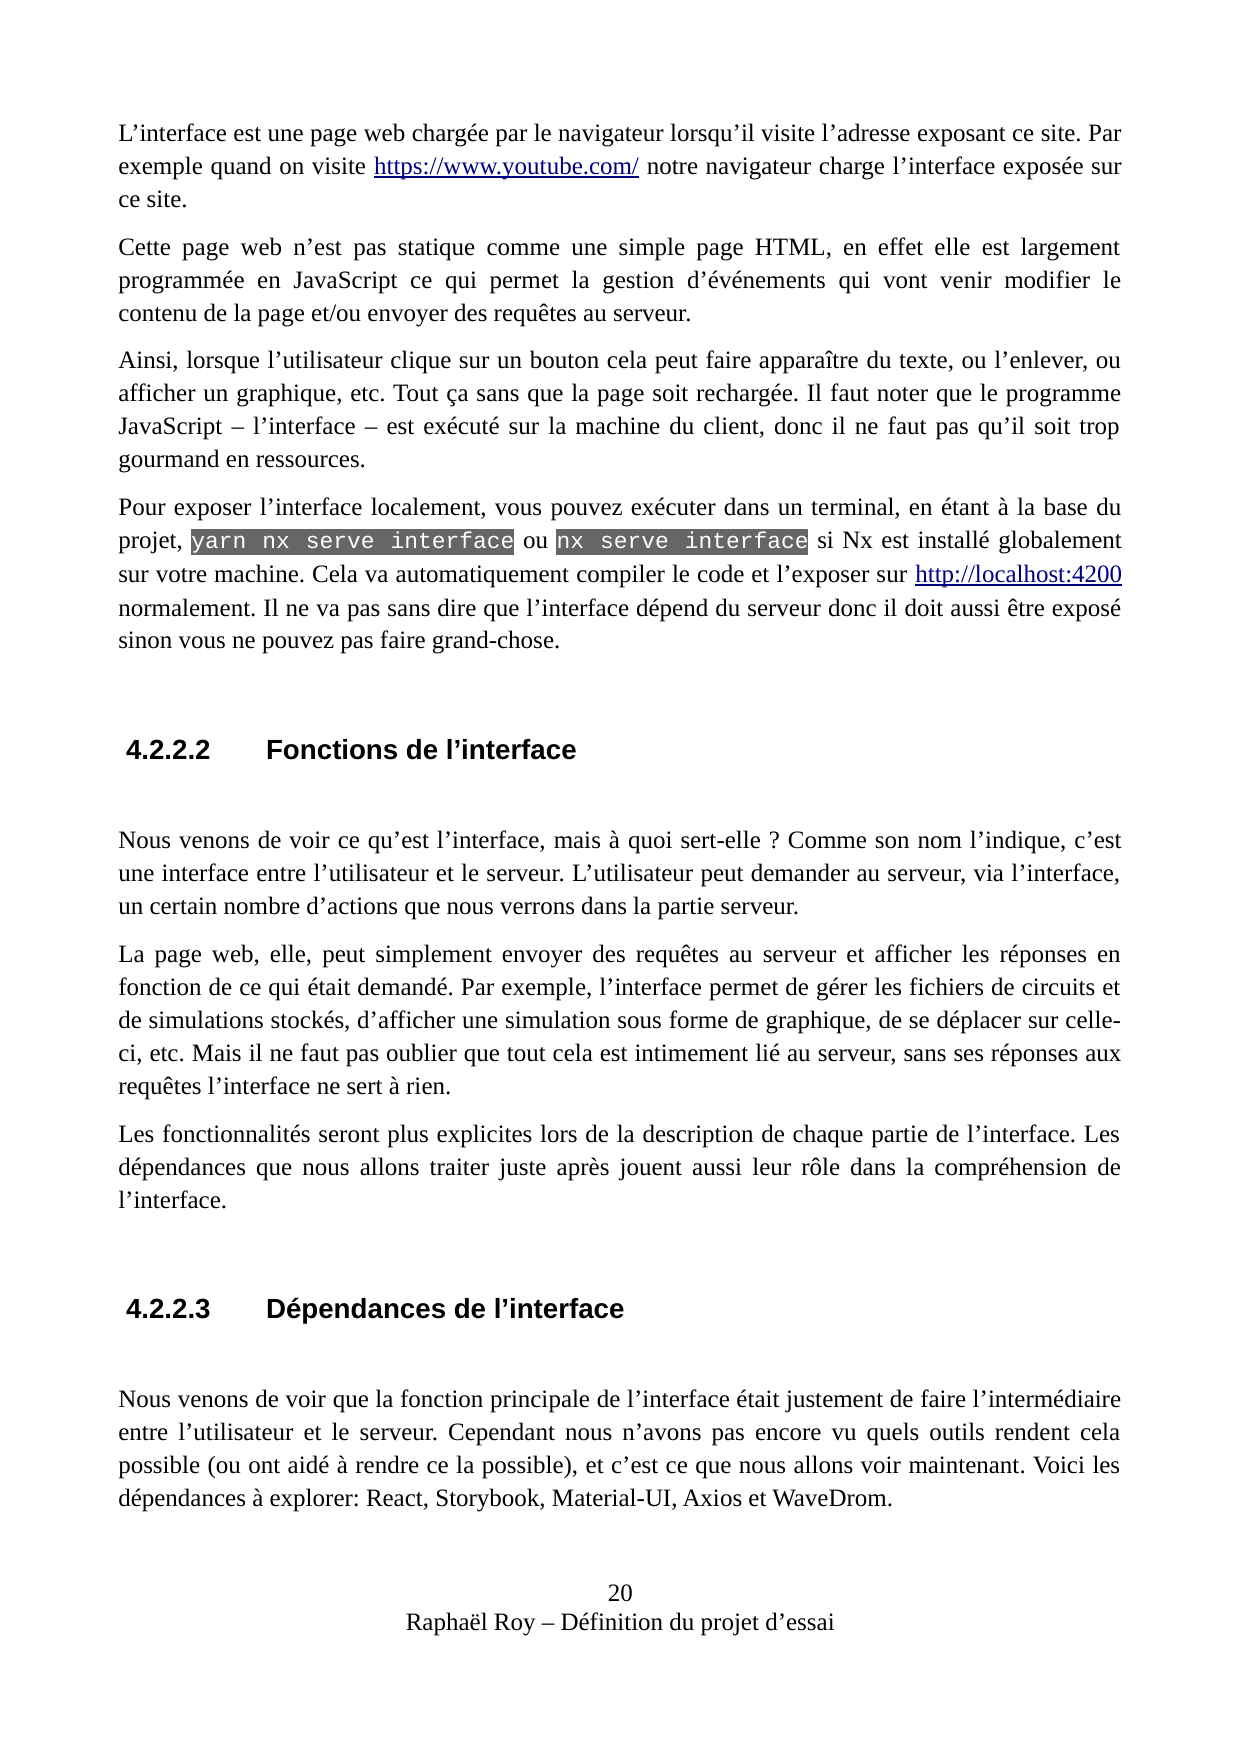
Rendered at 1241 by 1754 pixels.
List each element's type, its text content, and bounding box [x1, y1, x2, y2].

subtitle Dépendances de l’interface [118, 1292, 1122, 1324]
text Ainsi, lorsque l’utilisateur clique sur un bouton cela peut faire apparaître du texte, ou l’enlever, ou afficher un graphique, etc. Tout ça sans que la page soit rechargée. Il faut noter que le programme JavaScript – l’interface – est exécuté sur la machine du client, donc il ne faut pas qu’il soit trop gourmand en ressources. [118, 345, 1122, 473]
subtitle Fonctions de l’interface [118, 733, 1122, 765]
text Les fonctionnalités seront plus explicites lors de la description de chaque partie de l’interface. Les dépendances que nous allons traiter juste après jouent aussi leur rôle dans la compréhension de l’interface. [118, 1119, 1122, 1213]
text Nous venons de voir ce qu’est l’interface, mais à quoi sert-elle ? Comme son nom l’indique, c’est une interface entre l’utilisateur et le serveur. L’utilisateur peut demander au serveur, via l’interface, un certain nombre d’actions que nous verrons dans la partie serveur. [118, 825, 1122, 920]
text Nous venons de voir que la fonction principale de l’interface était justement de faire l’intermédiaire entre l’utilisateur et le serveur. Cependant nous n’avons pas encore vu quels outils rendent cela possible (ou ont aidé à rendre ce la possible), et c’est ce que nous allons voir maintenant. Voici les dépendances à explorer: React, Storybook, Material-UI, Axios et WaveDrom. [118, 1384, 1122, 1512]
text Cette page web n’est pas statique comme une simple page HTML, en effet elle est largement programmée en JavaScript ce qui permet la gestion d’événements qui vont venir modifier le contenu de la page et/ou envoyer des requêtes au serveur. [118, 232, 1122, 327]
text Pour exposer l’interface localement, vous pouvez exécuter dans un terminal, en étant à la base du projet, yarn nx serve interface ou nx serve interface si Nx est installé globalement sur votre machine. Cela va automatiquement compiler le code et l’exposer sur http://localhost:4200 normalement. Il ne va pas sans dire que l’interface dépend du serveur donc il doit aussi être exposé sinon vous ne pouvez pas faire grand-chose. [118, 492, 1122, 654]
text La page web, elle, peut simplement envoyer des requêtes au serveur et afficher les réponses en fonction de ce qui était demandé. Par exemple, l’interface permet de gérer les fichiers de circuits et de simulations stockés, d’afficher une simulation sous forme de graphique, de se déplacer sur celle-ci, etc. Mais il ne faut pas oublier que tout cela est intimement lié au serveur, sans ses réponses aux requêtes l’interface ne sert à rien. [118, 939, 1122, 1100]
text L’interface est une page web chargée par le navigateur lorsqu’il visite l’adresse exposant ce site. Par exemple quand on visite https://www.youtube.com/ notre navigateur charge l’interface exposée sur ce site. [118, 118, 1122, 213]
